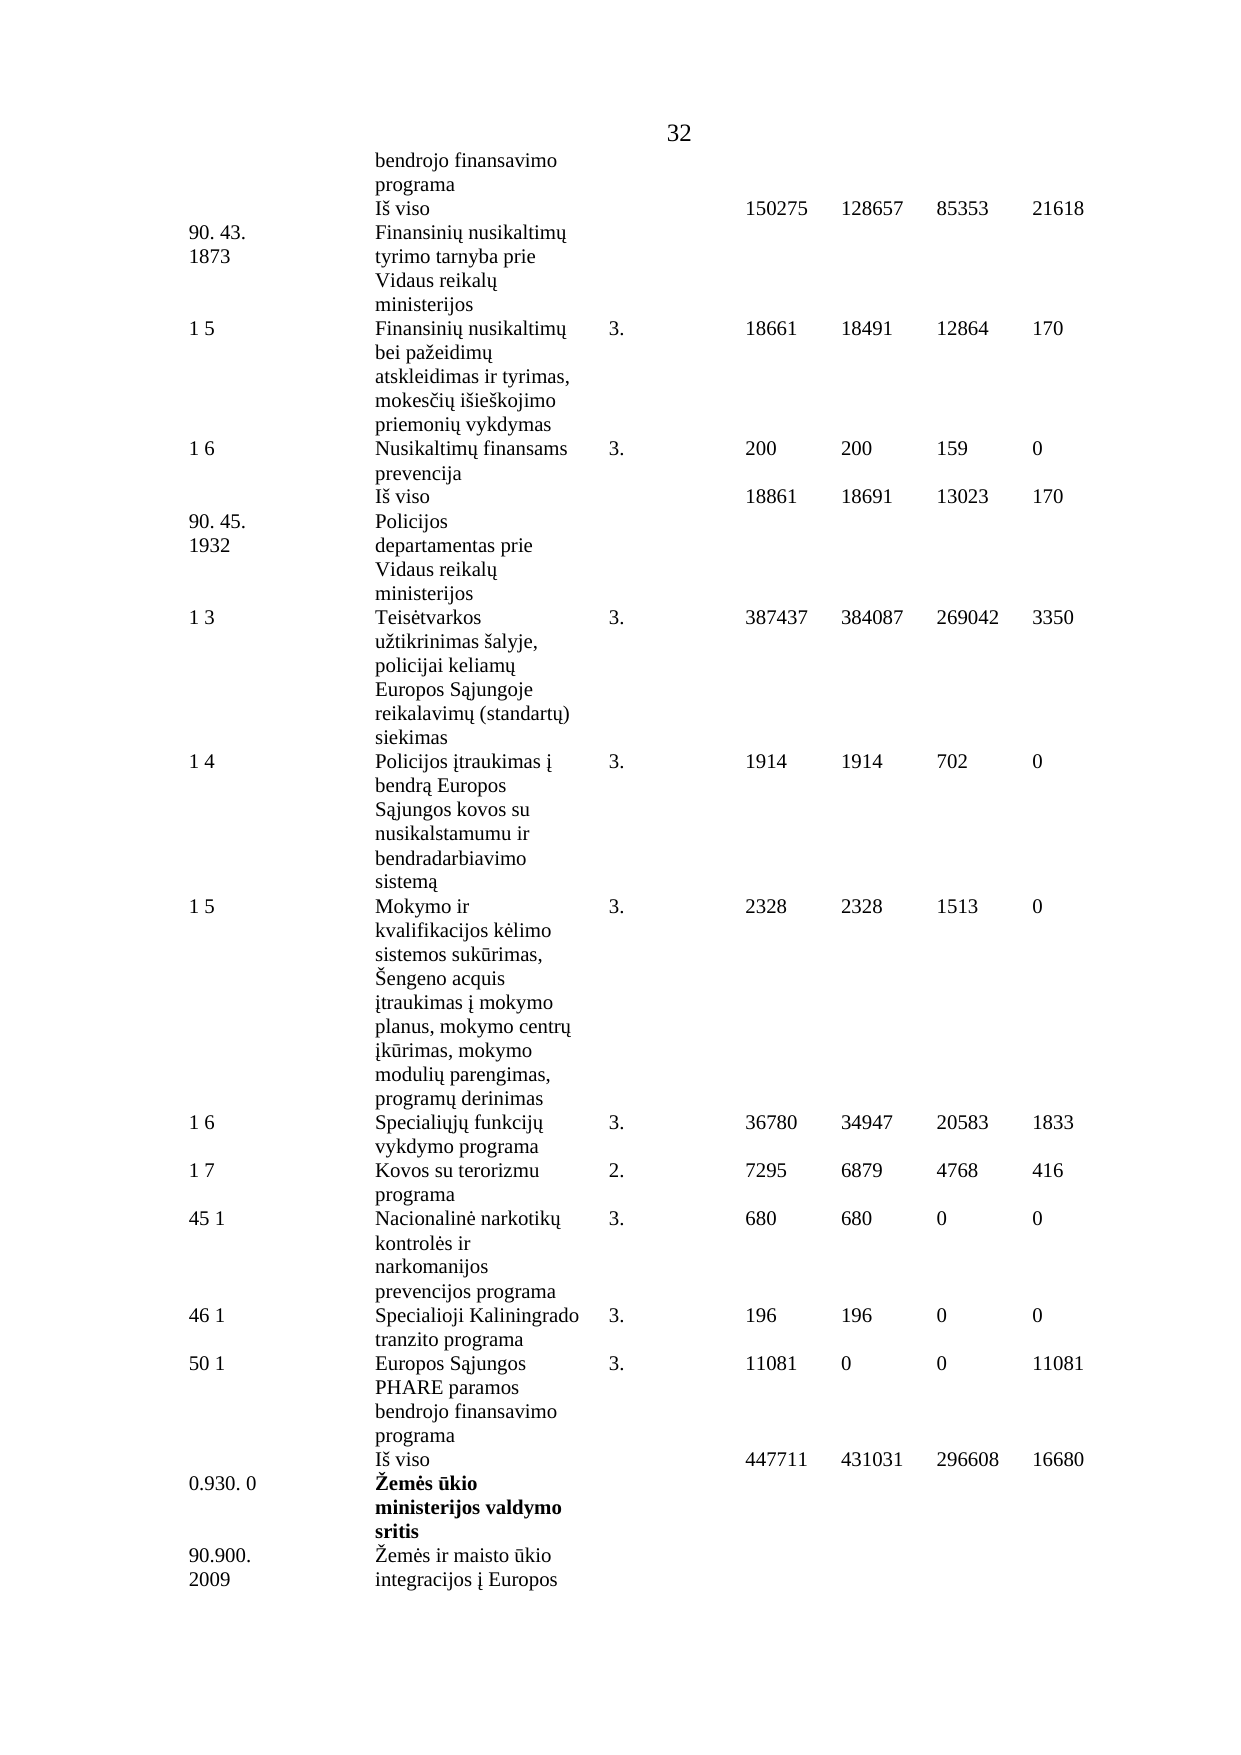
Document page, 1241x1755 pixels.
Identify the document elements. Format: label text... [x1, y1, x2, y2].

table_cell [598, 244, 734, 316]
table_cell [925, 148, 1021, 196]
table_cell 2. [598, 1158, 734, 1206]
table_cell 90. 43. [177, 220, 364, 244]
table_cell 18861 [734, 485, 829, 508]
table_cell [177, 148, 364, 196]
table_cell Mokymo ir kvalifikacijos kėlimo sistemos sukūrimas, Šengeno acquis įtraukimas į mokymo planus, mokymo centrų įkūrimas, mokymo modulių parengimas, programų derinimas [364, 894, 597, 1110]
table_cell 447711 [734, 1447, 829, 1471]
table_cell [1021, 148, 1182, 196]
table_cell [925, 533, 1021, 605]
table_cell [598, 1471, 734, 1543]
table_cell [734, 220, 829, 244]
table_cell Kovos su terorizmu programa [364, 1158, 597, 1206]
table_cell 170 [1021, 485, 1182, 508]
table_cell Iš viso [364, 1447, 597, 1471]
table_cell [734, 1543, 829, 1567]
table_cell 0.930. 0 [177, 1471, 364, 1543]
table_cell 702 [925, 749, 1021, 893]
table_cell [734, 533, 829, 605]
table_cell Specialioji Kaliningrado tranzito programa [364, 1303, 597, 1351]
table_cell 1 6 [177, 1110, 364, 1158]
table_cell 0 [1021, 749, 1182, 893]
table_cell 46 1 [177, 1303, 364, 1351]
table_cell 34947 [830, 1110, 925, 1158]
table_cell [598, 1447, 734, 1471]
table_cell 0 [925, 1303, 1021, 1351]
table_cell departamentas prie Vidaus reikalų ministerijos [364, 533, 597, 605]
table_cell 1932 [177, 533, 364, 605]
table_cell 387437 [734, 605, 829, 749]
table_cell [925, 244, 1021, 316]
table_cell tyrimo tarnyba prie Vidaus reikalų ministerijos [364, 244, 597, 316]
table_cell 90.900. [177, 1543, 364, 1567]
table_cell [598, 533, 734, 605]
table_cell [1021, 220, 1182, 244]
table_cell 1873 [177, 244, 364, 316]
table_cell Žemės ir maisto ūkio [364, 1543, 597, 1567]
table_cell 7295 [734, 1158, 829, 1206]
table_cell [925, 1543, 1021, 1567]
table_cell 11081 [1021, 1351, 1182, 1447]
table_cell [830, 533, 925, 605]
table_cell 45 1 [177, 1206, 364, 1303]
table_cell [734, 244, 829, 316]
table_cell [1021, 533, 1182, 605]
table_cell 0 [1021, 436, 1182, 484]
table_cell Teisėtvarkos užtikrinimas šalyje, policijai keliamų Europos Sąjungoje reikalavimų (standartų) siekimas [364, 605, 597, 749]
table_cell 200 [830, 436, 925, 484]
table_cell [177, 196, 364, 220]
table_cell 1 6 [177, 436, 364, 484]
table_cell integracijos į Europos [364, 1567, 597, 1591]
table_cell 18661 [734, 316, 829, 436]
table_cell 0 [1021, 894, 1182, 1110]
table_cell 0 [925, 1351, 1021, 1447]
table_cell Iš viso [364, 485, 597, 508]
table_cell Specialiųjų funkcijų vykdymo programa [364, 1110, 597, 1158]
table_cell 0 [830, 1351, 925, 1447]
table_cell [925, 1567, 1021, 1591]
table_cell 196 [830, 1303, 925, 1351]
table_cell [598, 1543, 734, 1567]
table_cell 1 5 [177, 316, 364, 436]
table_cell 3. [598, 1351, 734, 1447]
table_cell [1021, 1567, 1182, 1591]
table_cell [734, 148, 829, 196]
table_cell 13023 [925, 485, 1021, 508]
table_cell 0 [1021, 1206, 1182, 1303]
table_cell 3. [598, 1206, 734, 1303]
table_cell Europos Sąjungos PHARE paramos bendrojo finansavimo programa [364, 1351, 597, 1447]
table_cell 196 [734, 1303, 829, 1351]
table_cell 3. [598, 894, 734, 1110]
table_cell 384087 [830, 605, 925, 749]
table_cell 680 [734, 1206, 829, 1303]
table_cell [598, 485, 734, 508]
table_cell [830, 244, 925, 316]
table_cell [598, 1567, 734, 1591]
table_cell [1021, 1471, 1182, 1543]
table_cell [830, 148, 925, 196]
table_cell 36780 [734, 1110, 829, 1158]
table_cell 20583 [925, 1110, 1021, 1158]
table_cell 3. [598, 749, 734, 893]
table_cell 2328 [734, 894, 829, 1110]
table_cell 128657 [830, 196, 925, 220]
table_cell 1513 [925, 894, 1021, 1110]
table_cell [1021, 509, 1182, 533]
table_cell bendrojo finansavimo programa [364, 148, 597, 196]
table_cell [925, 509, 1021, 533]
table_cell 1 5 [177, 894, 364, 1110]
table_cell [598, 196, 734, 220]
table_cell Policijos įtraukimas į bendrą Europos Sąjungos kovos su nusikalstamumu ir bendradarbiavimo sistemą [364, 749, 597, 893]
table_cell 1 4 [177, 749, 364, 893]
table_cell 3. [598, 605, 734, 749]
table_cell [1021, 244, 1182, 316]
table_cell [734, 1567, 829, 1591]
table_cell 1833 [1021, 1110, 1182, 1158]
table_cell 11081 [734, 1351, 829, 1447]
table_cell 0 [1021, 1303, 1182, 1351]
table_cell [734, 1471, 829, 1543]
table_cell [177, 1447, 364, 1471]
table_cell 6879 [830, 1158, 925, 1206]
table_cell 431031 [830, 1447, 925, 1471]
table_cell 12864 [925, 316, 1021, 436]
table_cell 3. [598, 1110, 734, 1158]
table_cell 200 [734, 436, 829, 484]
table_cell Iš viso [364, 196, 597, 220]
table_cell [598, 509, 734, 533]
table_cell [830, 1567, 925, 1591]
table_cell 1 3 [177, 605, 364, 749]
table_cell 296608 [925, 1447, 1021, 1471]
table_cell [830, 220, 925, 244]
table_cell 269042 [925, 605, 1021, 749]
table_cell 170 [1021, 316, 1182, 436]
table_cell 4768 [925, 1158, 1021, 1206]
table_cell 2009 [177, 1567, 364, 1591]
table_cell 3350 [1021, 605, 1182, 749]
table_cell [598, 220, 734, 244]
table_cell [925, 1471, 1021, 1543]
table_cell 50 1 [177, 1351, 364, 1447]
table_cell Nacionalinė narkotikų kontrolės ir narkomanijos prevencijos programa [364, 1206, 597, 1303]
table_cell 18691 [830, 485, 925, 508]
table_cell 18491 [830, 316, 925, 436]
table_cell Finansinių nusikaltimų bei pažeidimų atskleidimas ir tyrimas, mokesčių išieškojimo priemonių vykdymas [364, 316, 597, 436]
table_cell [177, 485, 364, 508]
table_cell [830, 509, 925, 533]
table_cell 21618 [1021, 196, 1182, 220]
table_cell Žemės ūkio ministerijos valdymo sritis [364, 1471, 597, 1543]
table_cell [598, 148, 734, 196]
table_cell 1914 [734, 749, 829, 893]
table_cell 90. 45. [177, 509, 364, 533]
table_cell [925, 220, 1021, 244]
table_cell 3. [598, 1303, 734, 1351]
table_cell 85353 [925, 196, 1021, 220]
table_cell Policijos [364, 509, 597, 533]
table_cell 3. [598, 436, 734, 484]
table_cell 159 [925, 436, 1021, 484]
table_cell 16680 [1021, 1447, 1182, 1471]
table_cell [830, 1471, 925, 1543]
table_cell [830, 1543, 925, 1567]
table_cell 1 7 [177, 1158, 364, 1206]
table_cell Nusikaltimų finansams prevencija [364, 436, 597, 484]
table_cell 680 [830, 1206, 925, 1303]
table_cell 3. [598, 316, 734, 436]
table_cell [734, 509, 829, 533]
table_cell 1914 [830, 749, 925, 893]
table_cell 2328 [830, 894, 925, 1110]
table_cell 416 [1021, 1158, 1182, 1206]
table_cell [1021, 1543, 1182, 1567]
table_cell Finansinių nusikaltimų [364, 220, 597, 244]
table_cell 0 [925, 1206, 1021, 1303]
table_cell 150275 [734, 196, 829, 220]
